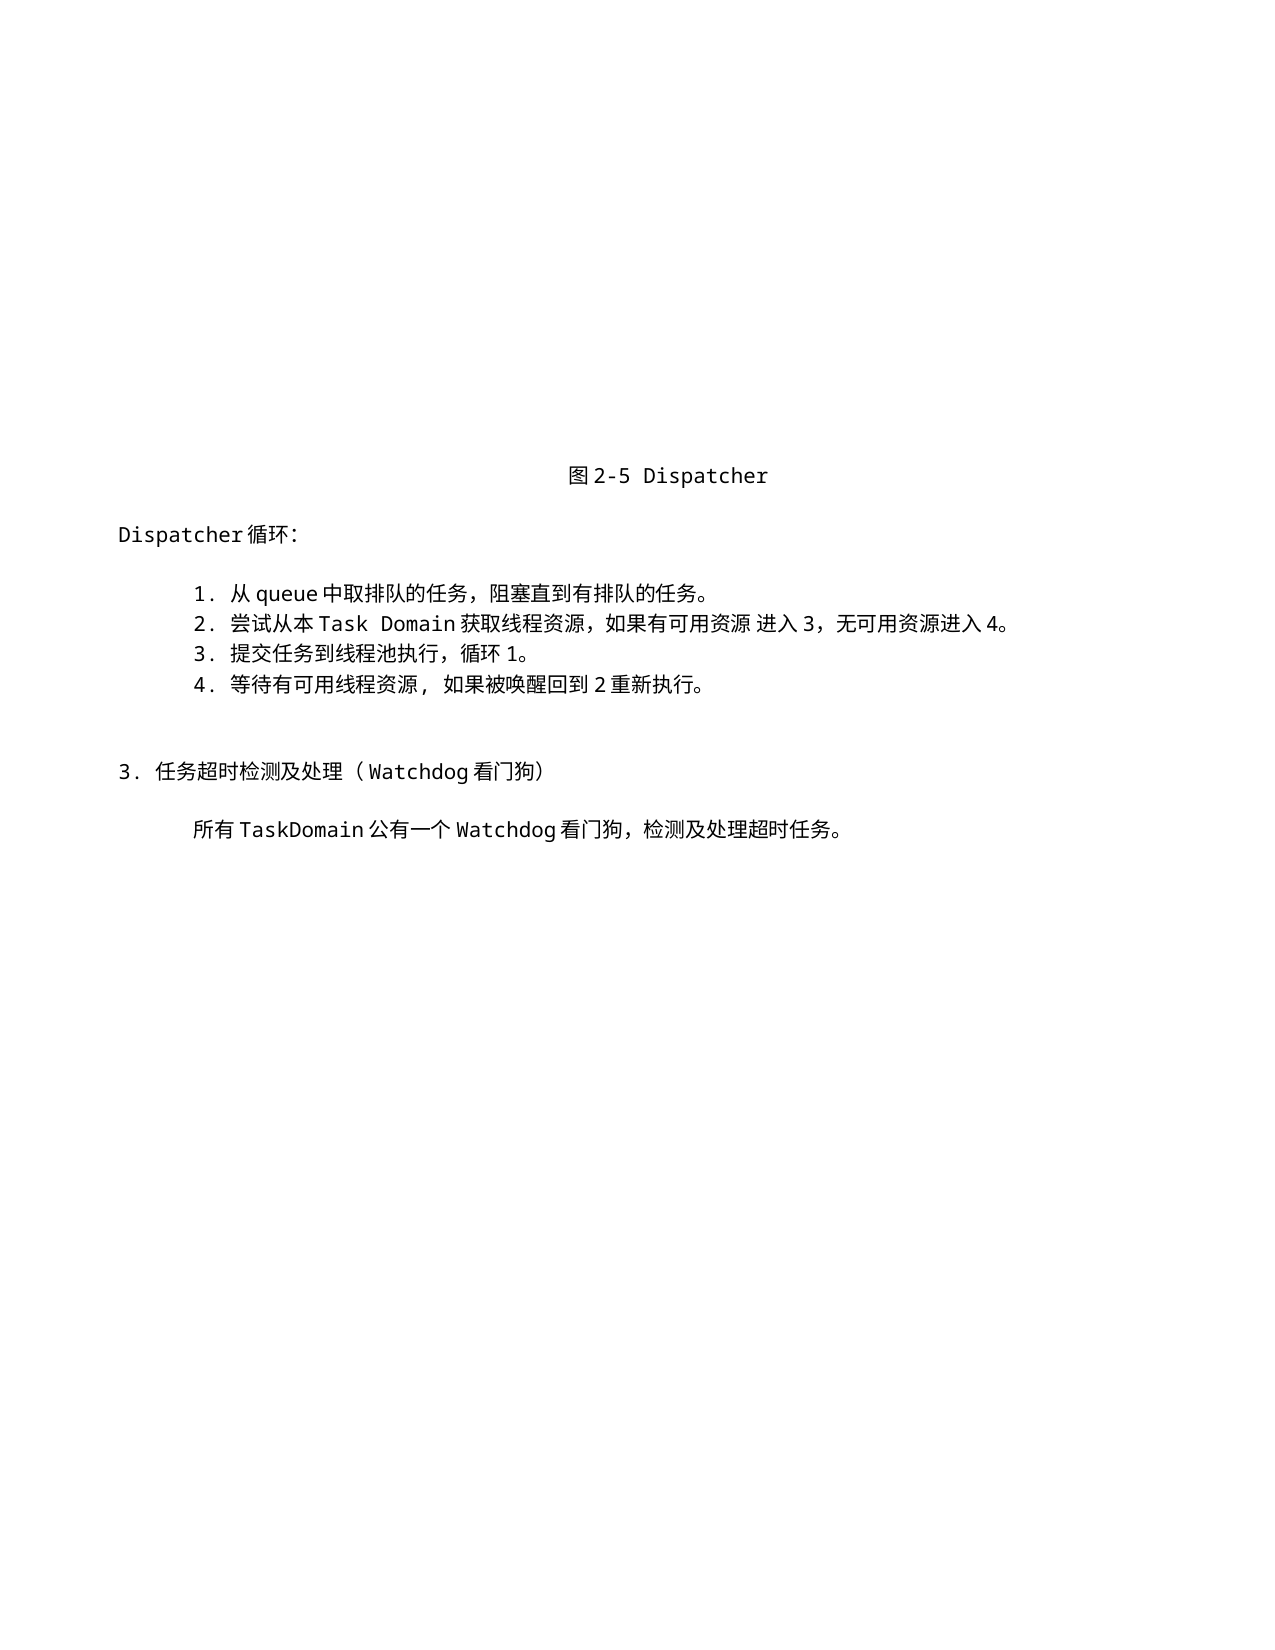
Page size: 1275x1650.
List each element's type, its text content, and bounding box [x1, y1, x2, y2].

text 3. 提交任务到线程池执行，循环1。 [118, 637, 1157, 668]
text 图2-5 Dispatcher [118, 459, 1157, 490]
text 4. 等待有可用线程资源, 如果被唤醒回到 2重新执行。 [118, 668, 1157, 698]
text 2. 尝试从本Task Domain获取线程资源，如果有可用资源 进入 3，无可用资源进入4。 [118, 607, 1157, 637]
text Dispatcher循环： [118, 518, 1157, 548]
text 1. 从queue中取排队的任务，阻塞直到有排队的任务。 [118, 577, 1157, 607]
text 所有TaskDomain公有一个 Watchdog看门狗，检测及处理超时任务。 [118, 814, 1157, 844]
text 3. 任务超时检测及处理（ Watchdog看门狗） [118, 755, 1157, 785]
